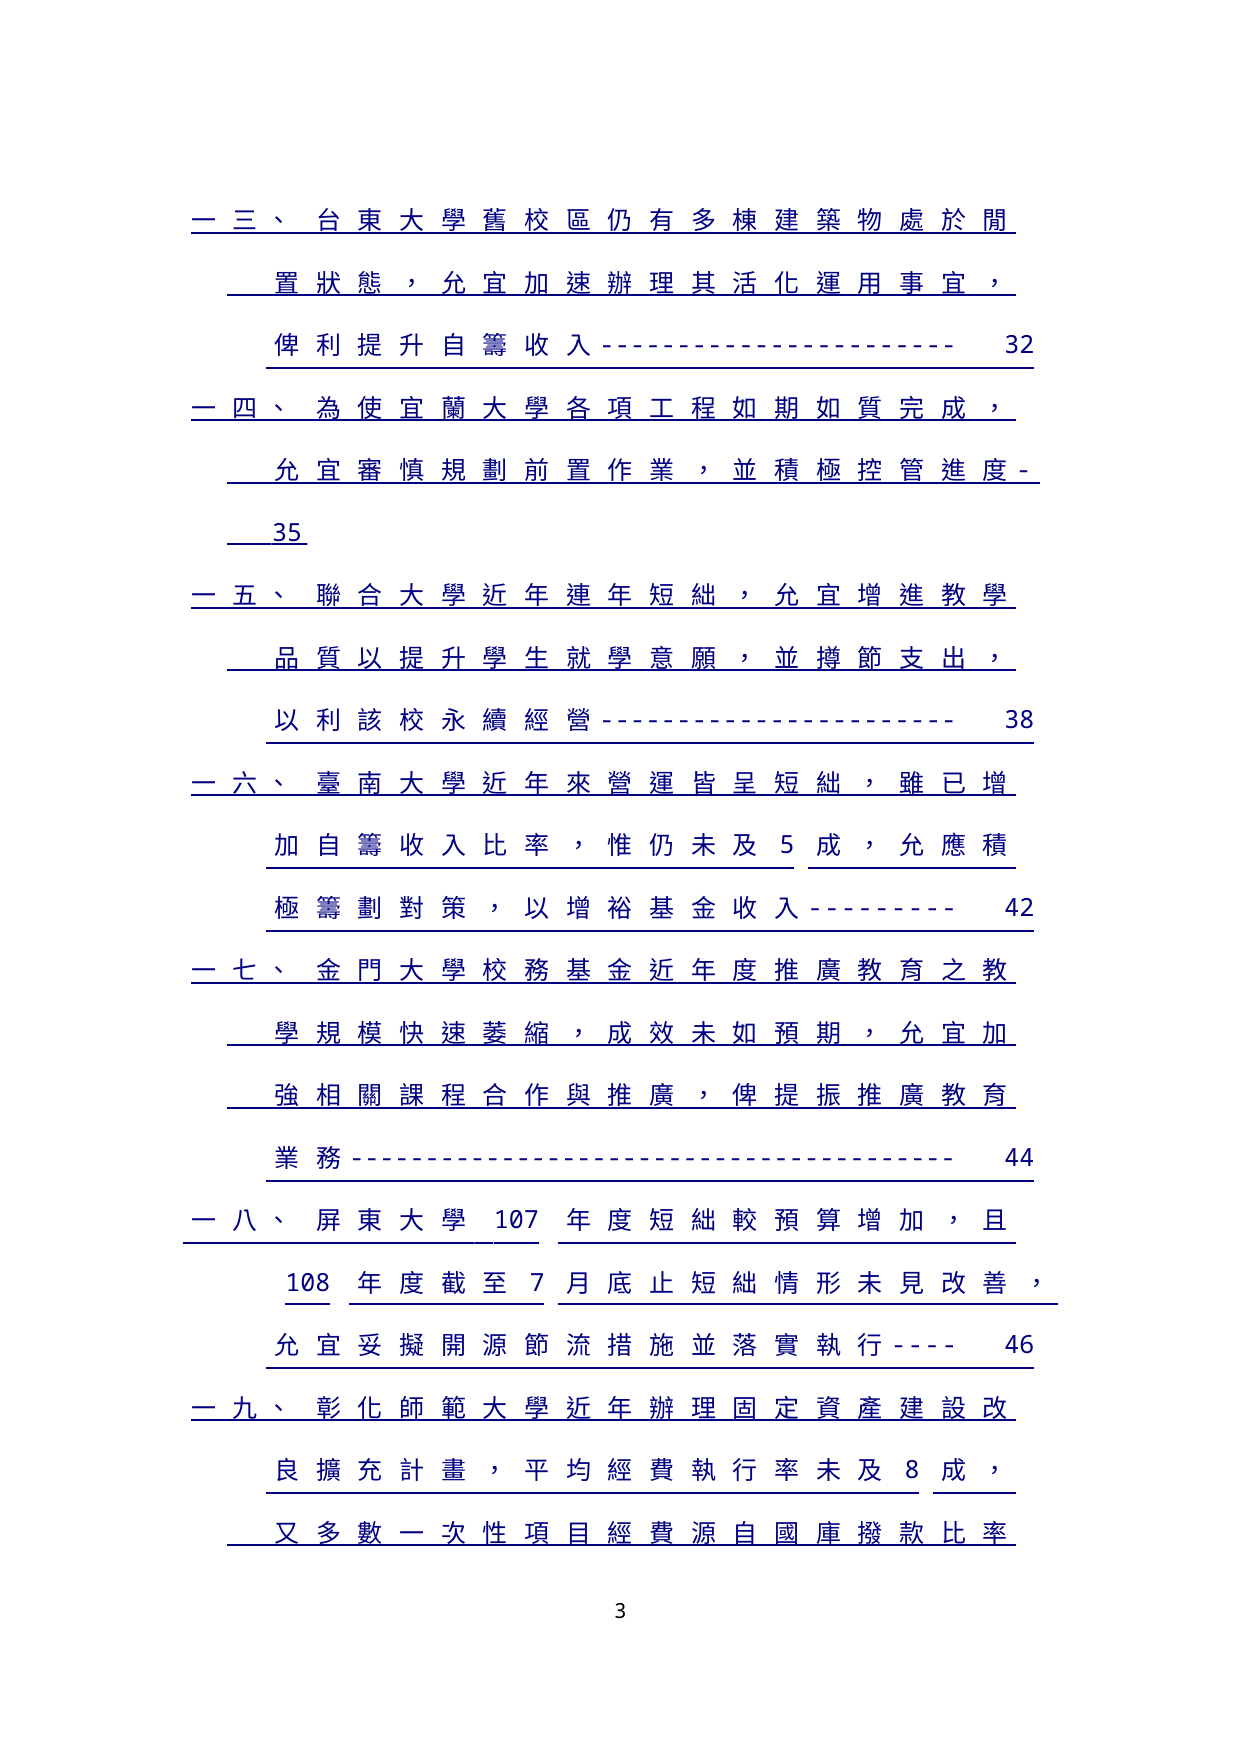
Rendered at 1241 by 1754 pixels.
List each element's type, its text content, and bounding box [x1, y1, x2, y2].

text 一九、彰化師範大學近年辦理固定資產建設改良擴充計畫，平均經費執行率未及8成，又多數一次性項目經費源自國庫撥款比率 [183, 1365, 1040, 1552]
text 一四、為使宜蘭大學各項工程如期如質完成，允宜審慎規劃前置作業，並積極控管進度 35 [183, 365, 1040, 552]
text 一三、台東大學舊校區仍有多棟建築物處於閒置狀態，允宜加速辦理其活化運用事宜，俾利提升自籌收入 32 [183, 177, 1040, 365]
text 一六、臺南大學近年來營運皆呈短絀，雖已增加自籌收入比率，惟仍未及5成，允應積極籌劃對策，以增裕基金收入 42 [183, 740, 1040, 927]
text 一七、金門大學校務基金近年度推廣教育之教學規模快速萎縮，成效未如預期，允宜加強相關課程合作與推廣，俾提振推廣教育業務 44 [183, 927, 1040, 1177]
text 一八、屏東大學107年度短絀較預算增加，且108年度截至7月底止短絀情形未見改善，允宜妥擬開源節流措施並落實執行 46 [183, 1177, 1040, 1365]
text 一五、聯合大學近年連年短絀，允宜增進教學品質以提升學生就學意願，並撙節支出，以利該校永續經營 38 [183, 552, 1040, 740]
